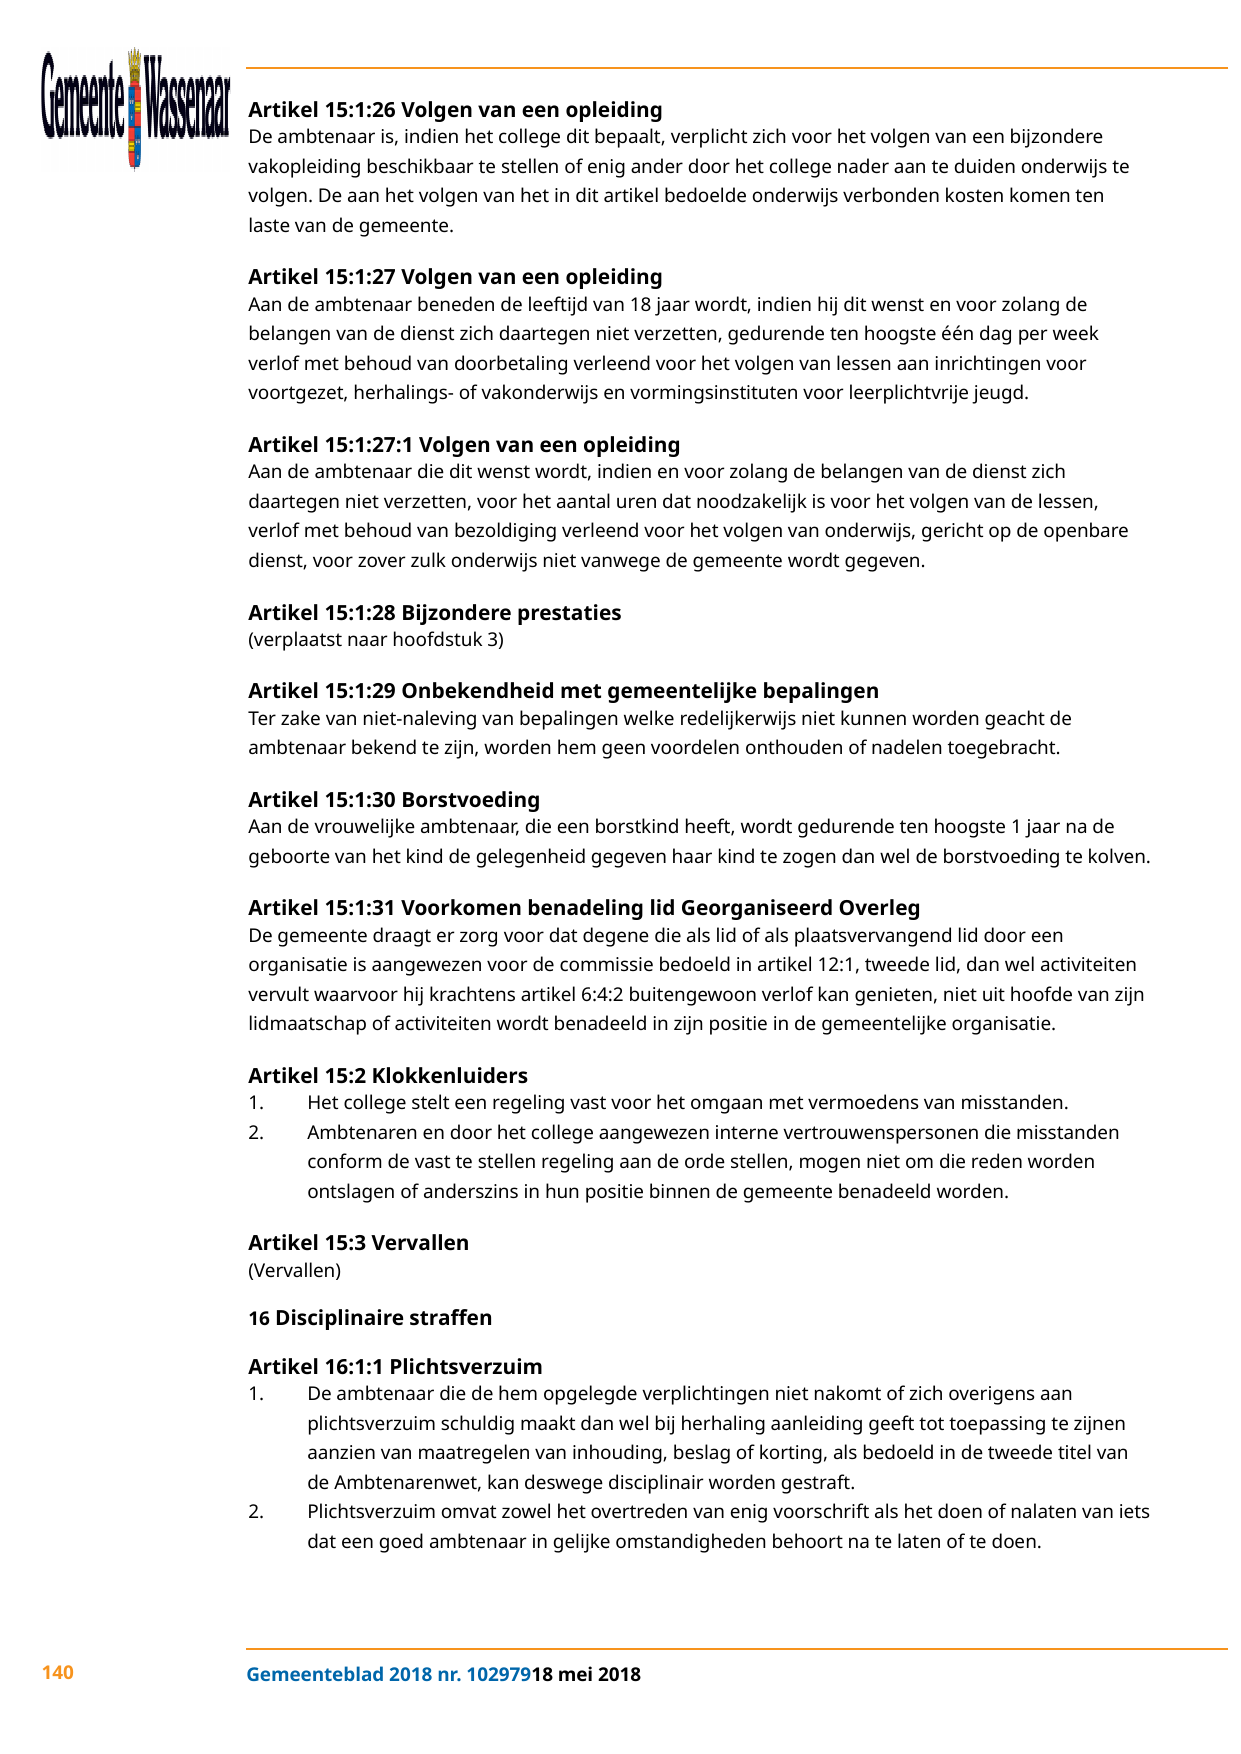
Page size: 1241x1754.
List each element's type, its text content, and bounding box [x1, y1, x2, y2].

text Artikel 15:1:27 Volgen van een opleiding [248, 262, 1152, 291]
text Artikel 15:1:31 Voorkomen benadeling lid Georganiseerd Overleg [248, 893, 1152, 922]
text De gemeente draagt er zorg voor dat degene die als lid of als plaatsvervangend lid door een organisatie is aangewezen voor de commissie bedoeld in artikel 12:1, tweede lid, dan wel activiteiten vervult waarvoor hij krachtens artikel 6:4:2 buitengewoon verlof kan genieten, niet uit hoofde van zijn lidmaatschap of activiteiten wordt benadeeld in zijn positie in de gemeentelijke organisatie. [248, 922, 1152, 1036]
list De ambtenaar die de hem opgelegde verplichtingen niet nakomt of zich overigens aan plichtsverzuim schuldig maakt dan wel bij herhaling aanleiding geeft tot toepassing te zijnen aanzien van maatregelen van inhouding, beslag of korting, als bedoeld in de tweede titel van de Ambtenarenwet, kan deswege disciplinair worden gestraft. [248, 1380, 1152, 1495]
text 16 Disciplinaire straffen [248, 1303, 1152, 1331]
list Plichtsverzuim omvat zowel het overtreden van enig voorschrift als het doen of nalaten van iets dat een goed ambtenaar in gelijke omstandigheden behoort na te laten of te doen. [248, 1499, 1152, 1554]
text Artikel 15:3 Vervallen [248, 1228, 1152, 1257]
text (verplaatst naar hoofdstuk 3) [248, 626, 1152, 652]
text De ambtenaar is, indien het college dit bepaalt, verplicht zich voor het volgen van een bijzondere vakopleiding beschikbaar te stellen of enig ander door het college nader aan te duiden onderwijs te volgen. De aan het volgen van het in dit artikel bedoelde onderwijs verbonden kosten komen ten laste van de gemeente. [248, 123, 1152, 238]
text Aan de ambtenaar beneden de leeftijd van 18 jaar wordt, indien hij dit wenst en voor zolang de belangen van de dienst zich daartegen niet verzetten, gedurende ten hoogste één dag per week verlof met behoud van doorbetaling verleend voor het volgen van lessen aan inrichtingen voor voortgezet, herhalings- of vakonderwijs en vormingsinstituten voor leerplichtvrije jeugd. [248, 291, 1152, 405]
list Het college stelt een regeling vast voor het omgaan met vermoedens van misstanden. [248, 1089, 1152, 1115]
text Ter zake van niet-naleving van bepalingen welke redelijkerwijs niet kunnen worden geacht de ambtenaar bekend te zijn, worden hem geen voordelen onthouden of nadelen toegebracht. [248, 705, 1152, 760]
text Artikel 15:1:26 Volgen van een opleiding [248, 95, 1152, 123]
text Aan de ambtenaar die dit wenst wordt, indien en voor zolang de belangen van de dienst zich daartegen niet verzetten, voor het aantal uren dat noodzakelijk is voor het volgen van de lessen, verlof met behoud van bezoldiging verleend voor het volgen van onderwijs, gericht op de openbare dienst, voor zover zulk onderwijs niet vanwege de gemeente wordt gegeven. [248, 458, 1152, 573]
text Artikel 15:1:29 Onbekendheid met gemeentelijke bepalingen [248, 676, 1152, 705]
text (Vervallen) [248, 1257, 1152, 1283]
text Artikel 15:1:28 Bijzondere prestaties [248, 598, 1152, 626]
text Artikel 15:1:27:1 Volgen van een opleiding [248, 430, 1152, 458]
text Artikel 15:1:30 Borstvoeding [248, 785, 1152, 813]
text Artikel 16:1:1 Plichtsverzuim [248, 1352, 1152, 1380]
text Aan de vrouwelijke ambtenaar, die een borstkind heeft, wordt gedurende ten hoogste 1 jaar na de geboorte van het kind de gelegenheid gegeven haar kind te zogen dan wel de borstvoeding te kolven. [248, 813, 1152, 869]
picture [41, 47, 231, 172]
list Ambtenaren en door het college aangewezen interne vertrouwenspersonen die misstanden conform de vast te stellen regeling aan de orde stellen, mogen niet om die reden worden ontslagen of anderszins in hun positie binnen de gemeente benadeeld worden. [248, 1119, 1152, 1204]
text Artikel 15:2 Klokkenluiders [248, 1061, 1152, 1089]
